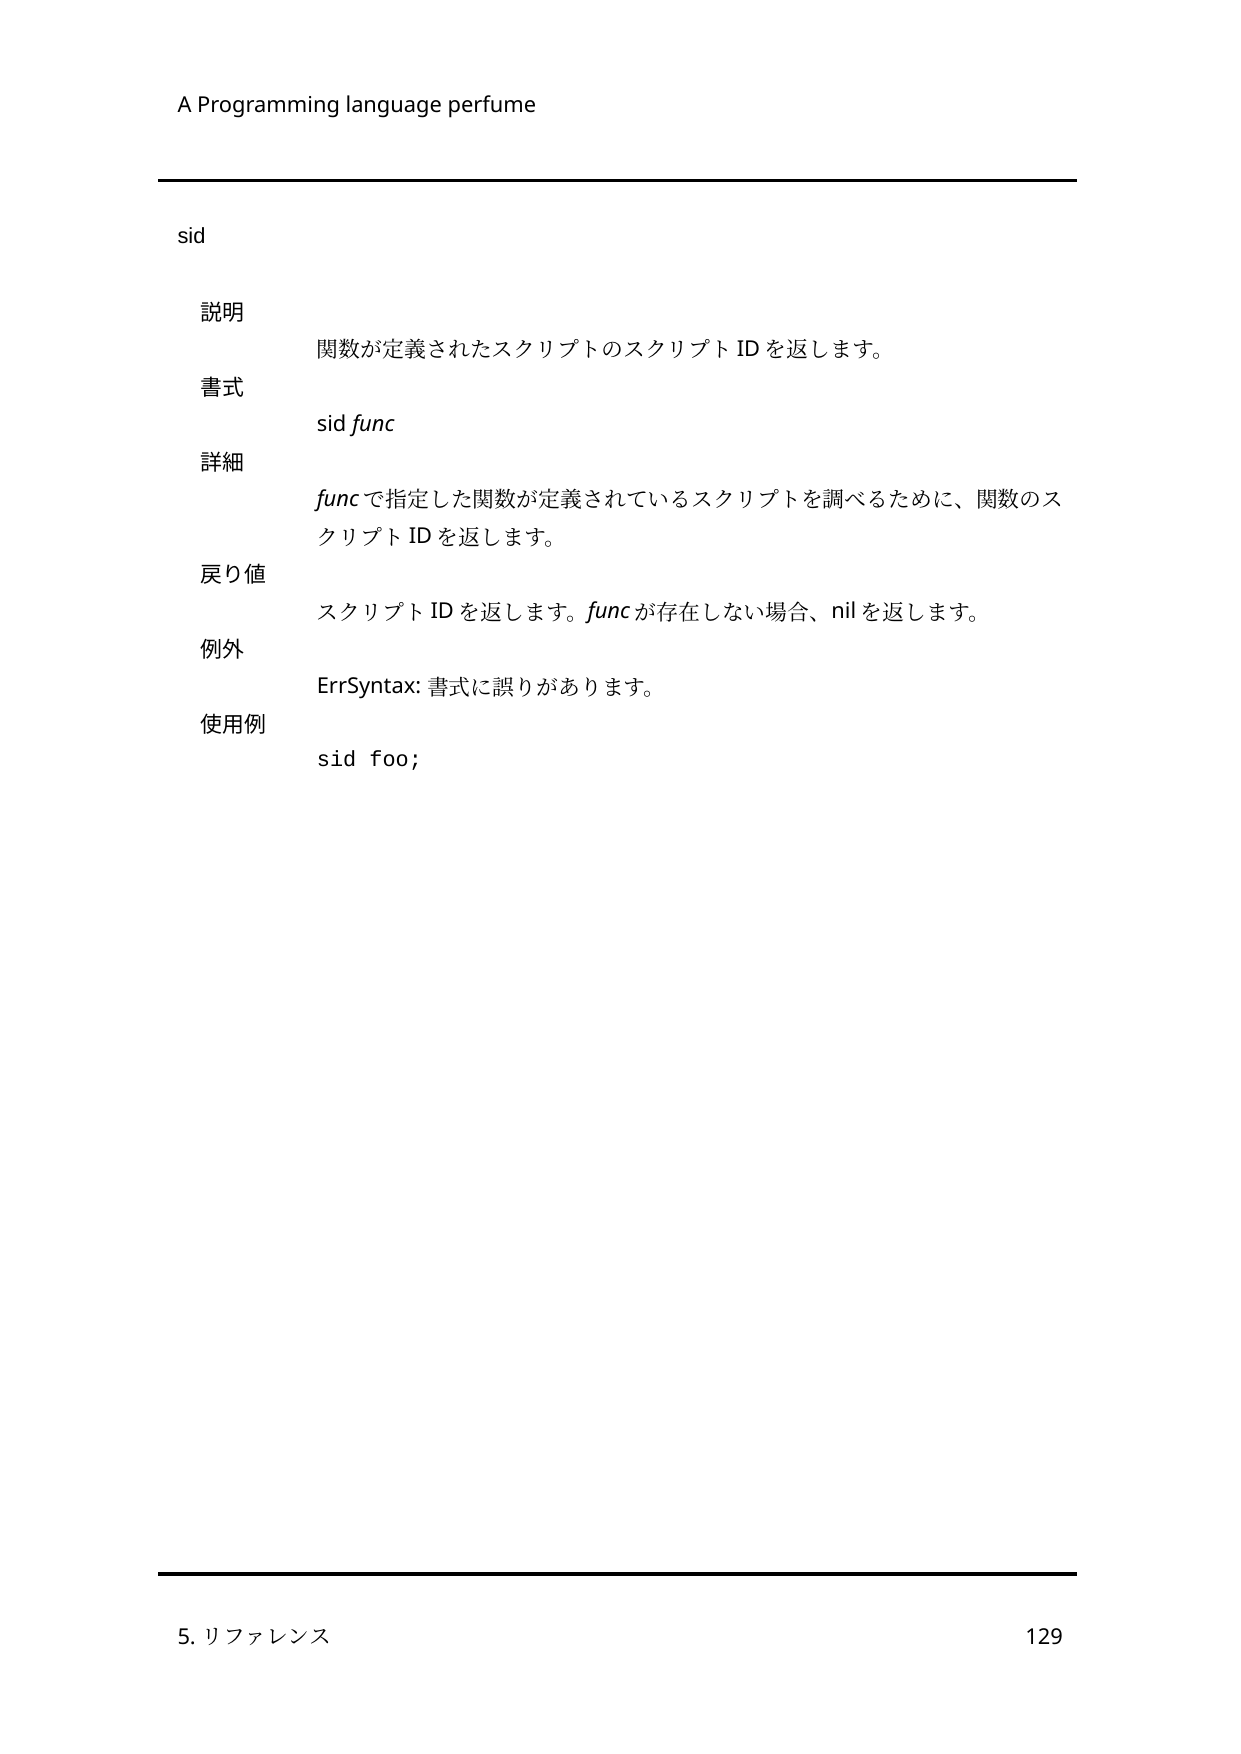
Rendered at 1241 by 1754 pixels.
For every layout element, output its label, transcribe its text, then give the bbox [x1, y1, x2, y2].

table_cell funcで指定した関数が定義されているスクリプトを調べるために、関数のスクリプトIDを返します。 [317, 442, 1063, 554]
subtitle sid [177, 217, 1063, 254]
table_cell ErrSyntax: 書式に誤りがあります。 [317, 629, 1063, 704]
table_cell 例外 [200, 629, 317, 704]
table_cell 使用例 [200, 704, 317, 779]
table_cell sid func [317, 367, 1063, 442]
table_header 説明 [200, 292, 317, 367]
table_cell sid foo; [317, 704, 1063, 779]
table_cell スクリプトIDを返します。funcが存在しない場合、nilを返します。 [317, 554, 1063, 629]
table_cell 戻り値 [200, 554, 317, 629]
table_header 関数が定義されたスクリプトのスクリプトIDを返します。 [317, 292, 1063, 367]
table_cell 詳細 [200, 442, 317, 554]
table_cell 書式 [200, 367, 317, 442]
